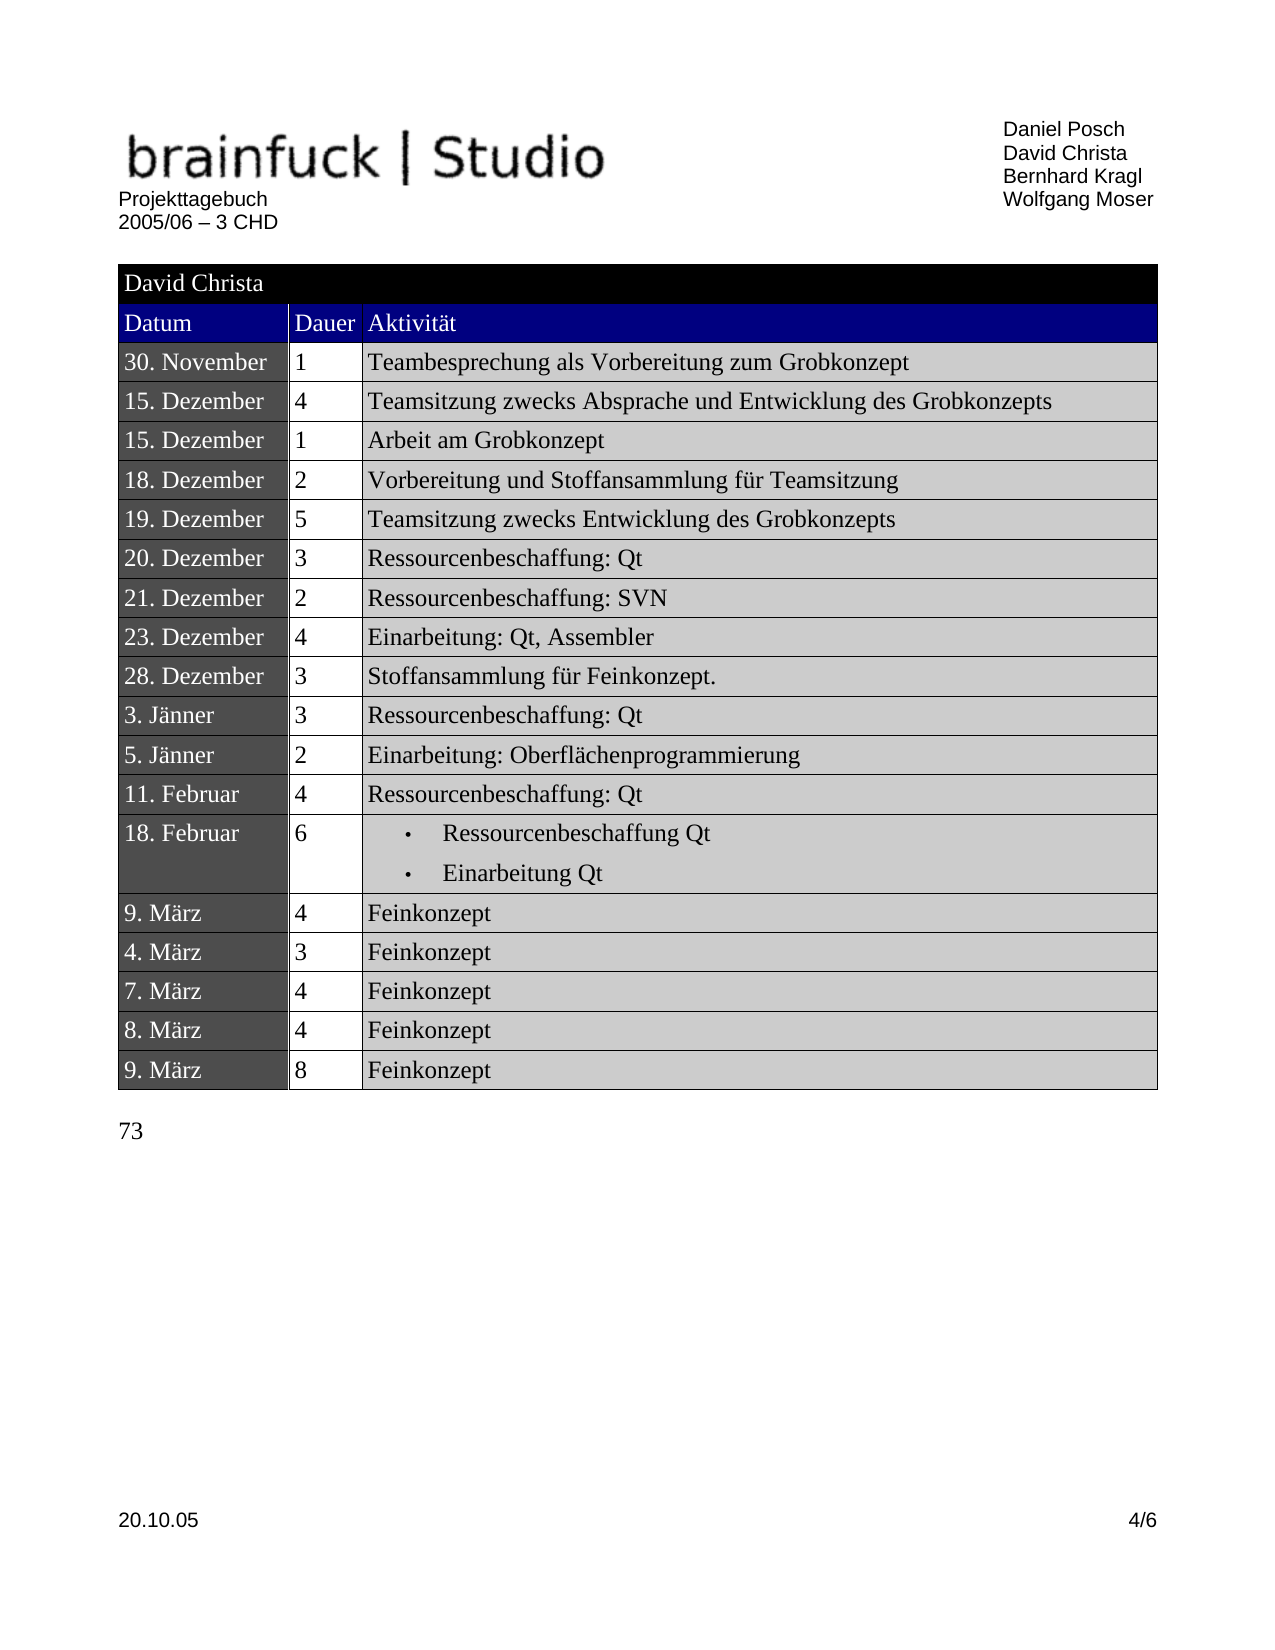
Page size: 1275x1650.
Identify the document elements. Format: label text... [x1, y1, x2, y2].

picture [118, 118, 609, 187]
table_cell 1 [290, 343, 362, 381]
table_cell Dauer [290, 304, 362, 342]
table_cell Feinkonzept [363, 972, 1157, 1011]
table_cell 2 [290, 579, 362, 617]
table_cell 3. Jänner [119, 697, 288, 735]
table_cell Feinkonzept [363, 1051, 1157, 1089]
table_cell 4 [290, 775, 362, 814]
table_cell 4 [290, 972, 362, 1011]
table_cell 1 [290, 422, 362, 460]
table_cell Teamsitzung zwecks Entwicklung des Grobkonzepts [363, 500, 1157, 539]
table_cell 4 [290, 894, 362, 932]
table_cell Vorbereitung und Stoffansammlung für Teamsitzung [363, 461, 1157, 499]
table_cell 30. November [119, 343, 288, 381]
table_cell 18. Dezember [119, 461, 288, 499]
table_cell 15. Dezember [119, 382, 288, 421]
table_cell 3 [290, 697, 362, 735]
table_cell 20. Dezember [119, 540, 288, 578]
table_cell 11. Februar [119, 775, 288, 814]
table_cell 19. Dezember [119, 500, 288, 539]
table_cell 2 [290, 461, 362, 499]
table_cell Teamsitzung zwecks Absprache und Entwicklung des Grobkonzepts [363, 382, 1157, 421]
table_cell Feinkonzept [363, 933, 1157, 971]
table_cell Feinkonzept [363, 1012, 1157, 1050]
table_cell Ressourcenbeschaffung: Qt [363, 697, 1157, 735]
table_cell Ressourcenbeschaffung: Qt [363, 775, 1157, 814]
table_cell 5 [290, 500, 362, 539]
table_cell 9. März [119, 894, 288, 932]
table_cell 4. März [119, 933, 288, 971]
table_cell 2 [290, 736, 362, 774]
table_cell Einarbeitung: Oberflächenprogrammierung [363, 736, 1157, 774]
table_cell Aktivität [363, 304, 1157, 342]
table_cell 23. Dezember [119, 618, 288, 656]
text 73 [118, 1117, 1157, 1145]
table_cell Datum [119, 304, 288, 342]
table_cell 8. März [119, 1012, 288, 1050]
table_cell 18. Februar [119, 815, 288, 893]
table_cell Ressourcenbeschaffung: Qt [363, 540, 1157, 578]
table_cell Einarbeitung: Qt, Assembler [363, 618, 1157, 656]
table_cell 15. Dezember [119, 422, 288, 460]
table_cell 4 [290, 618, 362, 656]
table_cell 7. März [119, 972, 288, 1011]
table_cell 3 [290, 933, 362, 971]
table_cell 4 [290, 1012, 362, 1050]
table_cell 6 [290, 815, 362, 893]
table_cell Ressourcenbeschaffung Qt Einarbeitung Qt [363, 815, 1157, 893]
table_cell 9. März [119, 1051, 288, 1089]
table_cell 3 [290, 657, 362, 696]
table_cell 4 [290, 382, 362, 421]
table_cell 21. Dezember [119, 579, 288, 617]
table_cell Teambesprechung als Vorbereitung zum Grobkonzept [363, 343, 1157, 381]
table_cell Stoffansammlung für Feinkonzept. [363, 657, 1157, 696]
table_cell 28. Dezember [119, 657, 288, 696]
table_cell 5. Jänner [119, 736, 288, 774]
table_cell 8 [290, 1051, 362, 1089]
table_cell 3 [290, 540, 362, 578]
table_header David Christa [119, 265, 1157, 303]
table_cell Feinkonzept [363, 894, 1157, 932]
table_cell Ressourcenbeschaffung: SVN [363, 579, 1157, 617]
table_cell Arbeit am Grobkonzept [363, 422, 1157, 460]
